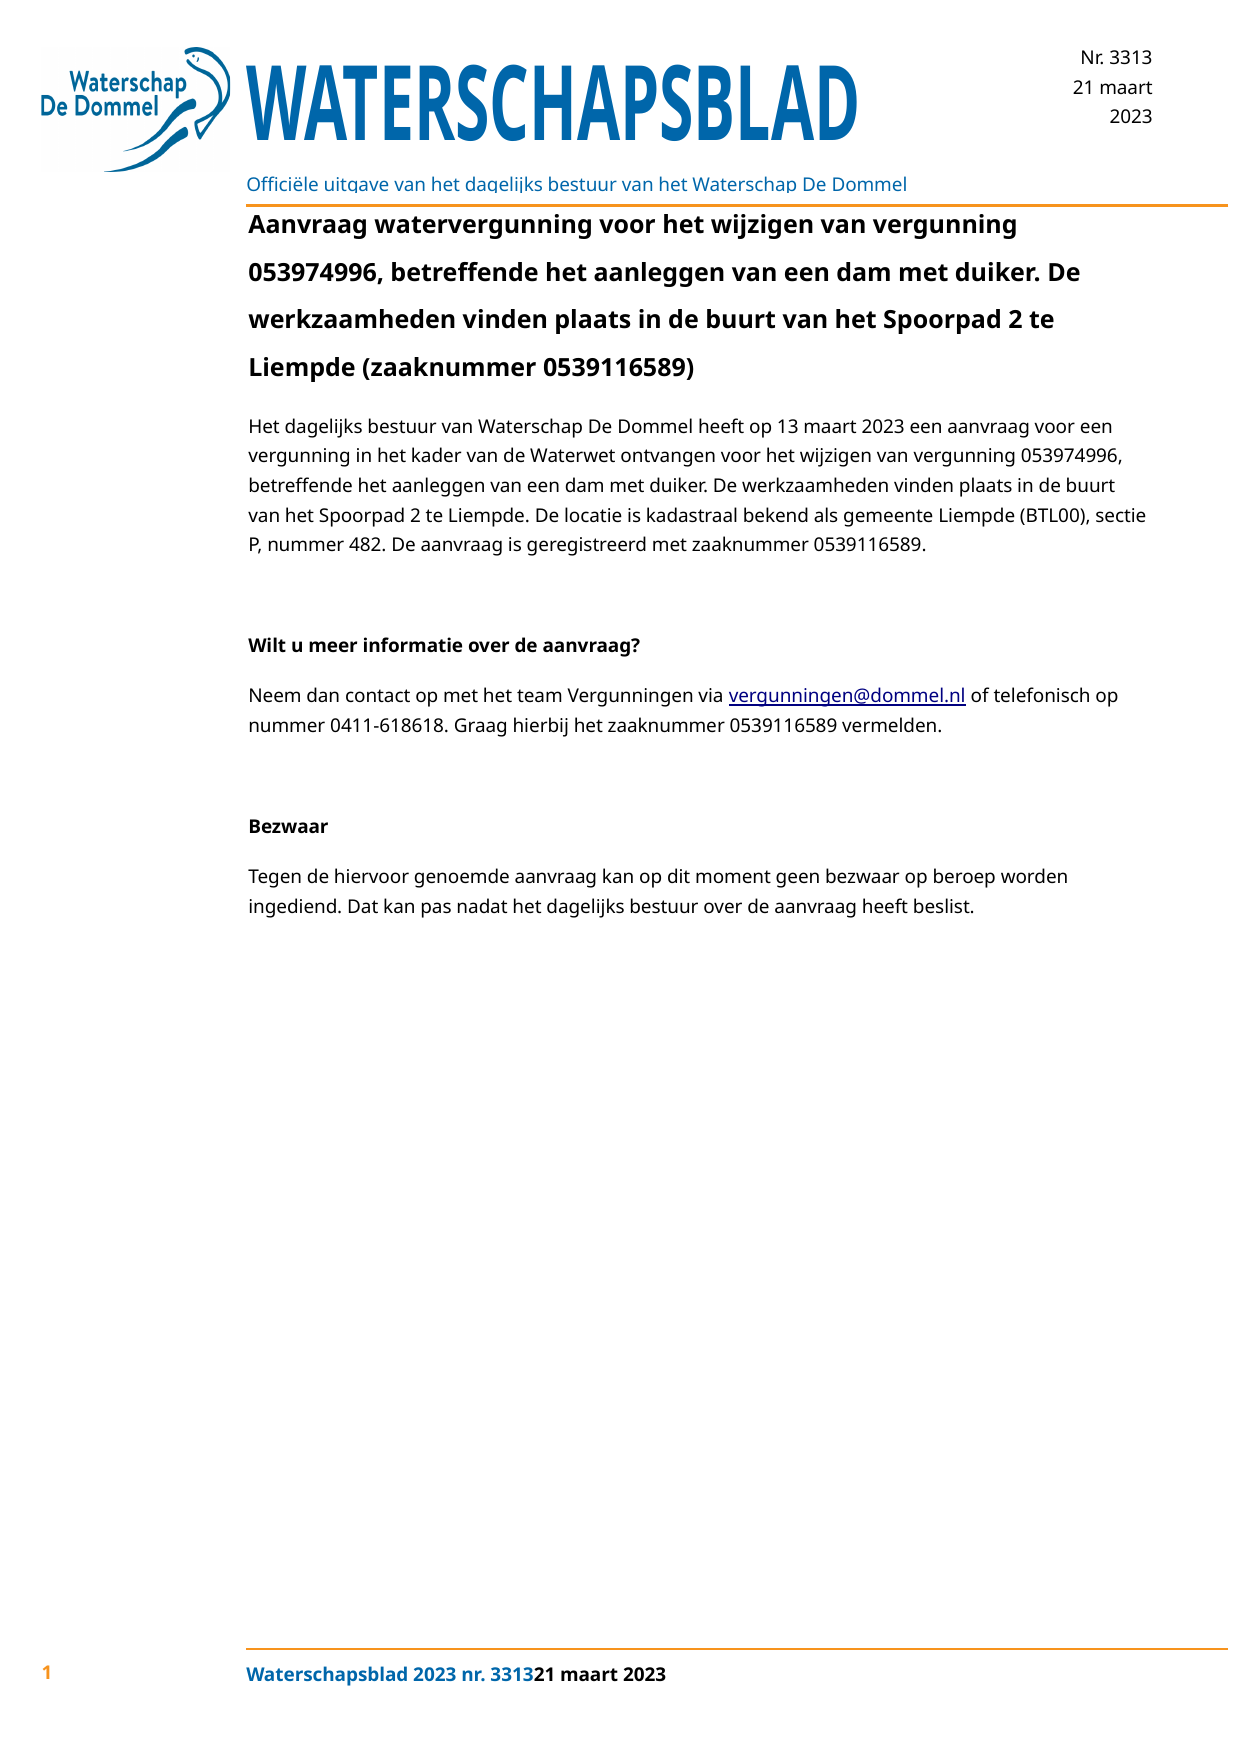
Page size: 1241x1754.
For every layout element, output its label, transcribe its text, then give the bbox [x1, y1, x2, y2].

text Neem dan contact op met het team Vergunningen via vergunningen@dommel.nl of telefonisch op nummer 0411-618618. Graag hierbij het zaaknummer 0539116589 vermelden. [248, 683, 1152, 738]
picture [45, 99, 51, 111]
text Aanvraag watervergunning voor het wijzigen van vergunning 053974996, betreffende het aanleggen van een dam met duiker. De werkzaamheden vinden plaats in de buurt van het Spoorpad 2 te Liempde (zaaknummer 0539116589) [248, 207, 1152, 384]
text Bezwaar [248, 813, 1152, 839]
picture [41, 47, 231, 172]
picture [198, 118, 210, 131]
text Het dagelijks bestuur van Waterschap De Dommel heeft op 13 maart 2023 een aanvraag voor een vergunning in het kader van de Waterwet ontvangen voor het wijzigen van vergunning 053974996, betreffende het aanleggen van een dam met duiker. De werkzaamheden vinden plaats in de buurt van het Spoorpad 2 te Liempde. De locatie is kadastraal bekend als gemeente Liempde (BTL00), sectie P, nummer 482. De aanvraag is geregistreerd met zaaknummer 0539116589. [248, 413, 1152, 557]
text Wilt u meer informatie over de aanvraag? [248, 632, 1152, 658]
text Tegen de hiervoor genoemde aanvraag kan op dit moment geen bezwaar op beroep worden ingediend. Dat kan pas nadat het dagelijks bestuur over de aanvraag heeft beslist. [248, 863, 1152, 919]
picture [204, 47, 231, 76]
